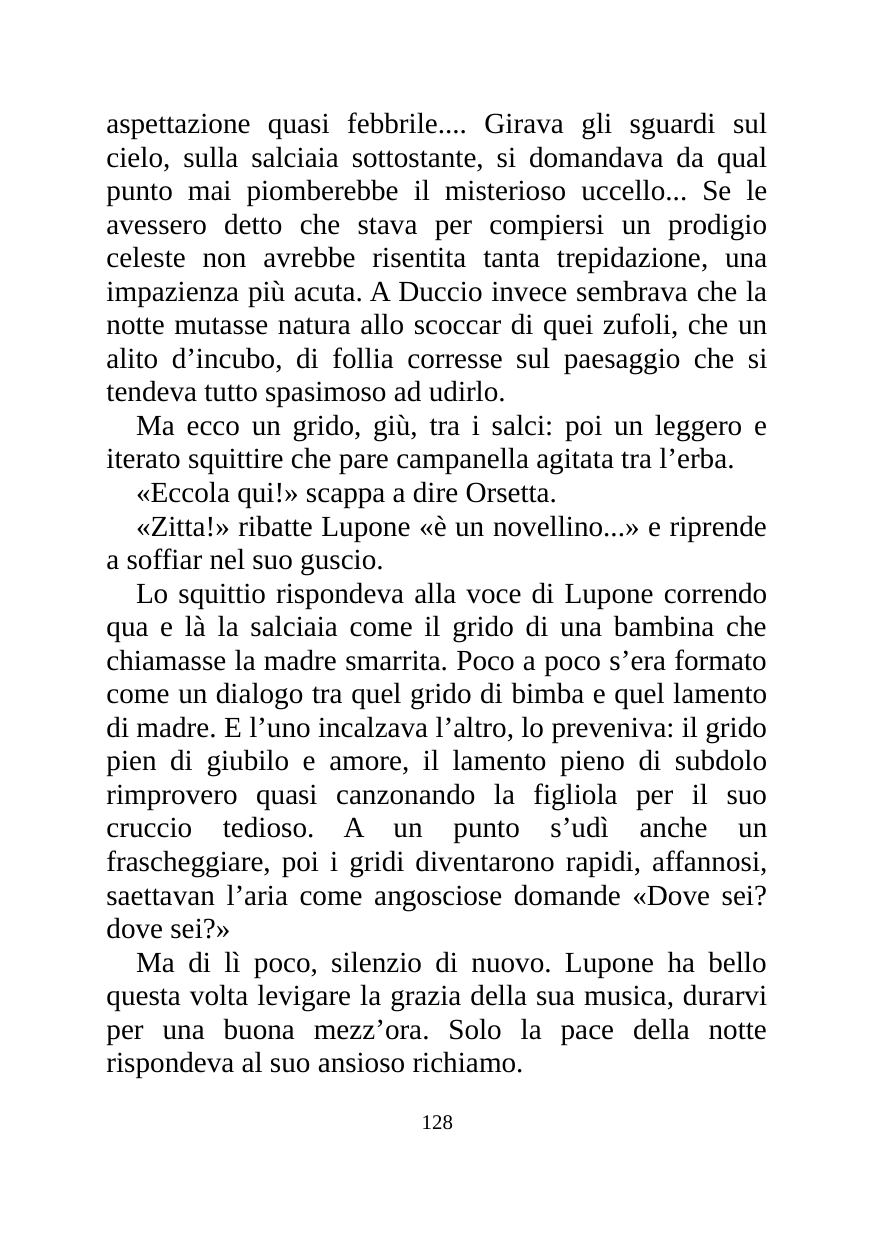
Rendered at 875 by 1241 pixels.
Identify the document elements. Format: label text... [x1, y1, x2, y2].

text Ma di lì poco, silenzio di nuovo. Lupone ha bello questa volta levigare la grazia della sua musica, durarvi per una buona mezz’ora. Solo la pace della notte rispondeva al suo ansioso richiamo. [106, 945, 768, 1079]
text aspettazione quasi febbrile.... Girava gli sguardi sul cielo, sulla salciaia sottostante, si domandava da qual punto mai piomberebbe il misterioso uccello... Se le avessero detto che stava per compiersi un prodigio celeste non avrebbe risentita tanta trepidazione, una impazienza più acuta. A Duccio invece sembrava che la notte mutasse natura allo scoccar di quei zufoli, che un alito d’incubo, di follia corresse sul paesaggio che si tendeva tutto spasimoso ad udirlo. [106, 106, 768, 408]
text Ma ecco un grido, giù, tra i salci: poi un leggero e iterato squittire che pare campanella agitata tra l’erba. [106, 408, 768, 475]
text «Eccola qui!» scappa a dire Orsetta. [106, 475, 768, 509]
text Lo squittio rispondeva alla voce di Lupone correndo qua e là la salciaia come il grido di una bambina che chiamasse la madre smarrita. Poco a poco s’era formato come un dialogo tra quel grido di bimba e quel lamento di madre. E l’uno incalzava l’altro, lo preveniva: il grido pien di giubilo e amore, il lamento pieno di subdolo rimprovero quasi canzonando la figliola per il suo cruccio tedioso. A un punto s’udì anche un frascheggiare, poi i gridi diventarono rapidi, affannosi, saettavan l’aria come angosciose domande «Dove sei? dove sei?» [106, 576, 768, 945]
text «Zitta!» ribatte Lupone «è un novellino...» e riprende a soffiar nel suo guscio. [106, 509, 768, 576]
